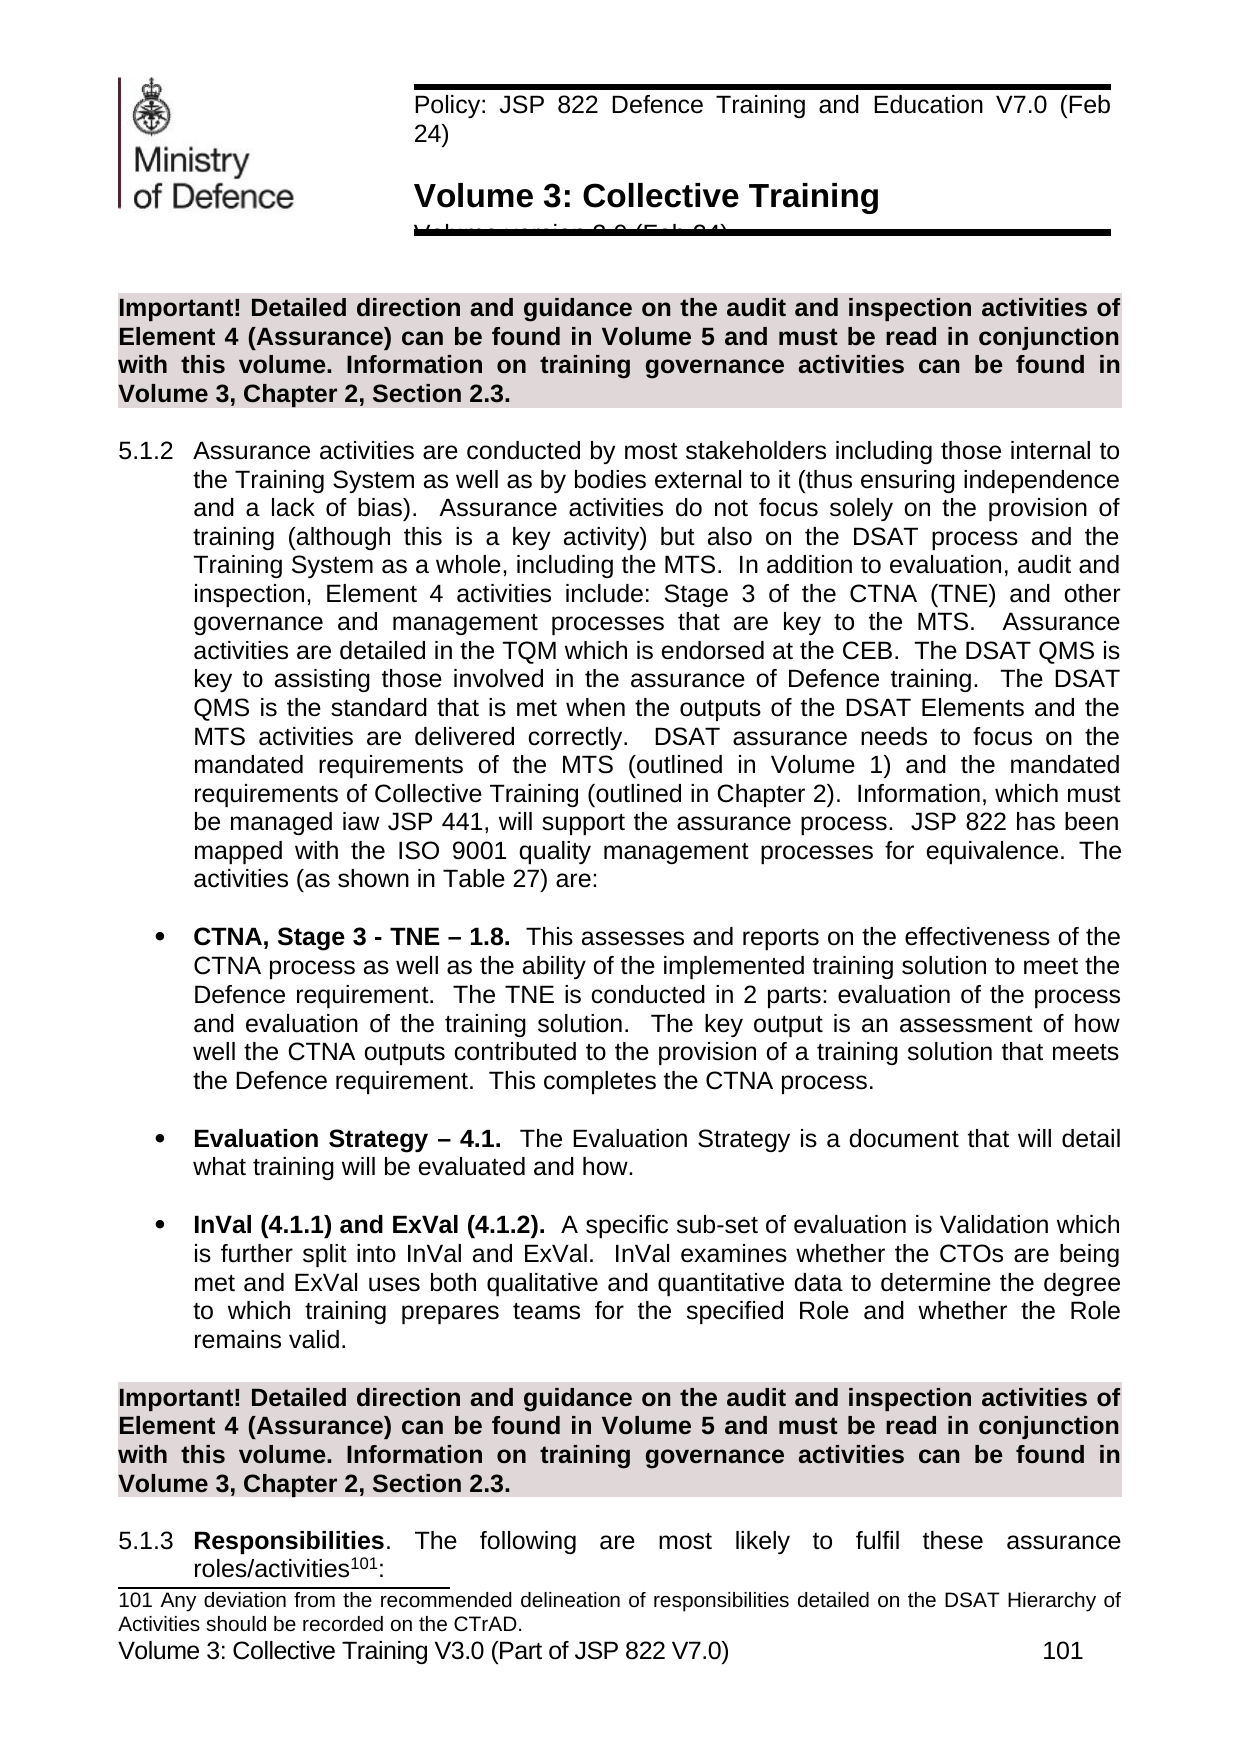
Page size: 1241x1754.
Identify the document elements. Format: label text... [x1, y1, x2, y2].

text Important! Detailed direction and guidance on the audit and inspection activities of Element 4 (Assurance) can be found in Volume 5 and must be read in conjunction with this volume. Information on training governance activities can be found in Volume 3, Chapter 2, Section 2.3. [118, 293, 1122, 408]
text Important! Detailed direction and guidance on the audit and inspection activities of Element 4 (Assurance) can be found in Volume 5 and must be read in conjunction with this volume. Information on training governance activities can be found in Volume 3, Chapter 2, Section 2.3. [118, 1382, 1122, 1497]
list Evaluation Strategy – 4.1. The Evaluation Strategy is a document that will detail what training will be evaluated and how. [156, 1123, 1122, 1181]
list InVal (4.1.1) and ExVal (4.1.2). A specific sub-set of evaluation is Validation which is further split into InVal and ExVal. InVal examines whether the CTOs are being met and ExVal uses both qualitative and quantitative data to determine the degree to which training prepares teams for the specified Role and whether the Role remains valid. [156, 1210, 1122, 1354]
text Any deviation from the recommended delineation of responsibilities detailed on the DSAT Hierarchy of Activities should be recorded on the CTrAD. [118, 1588, 1122, 1636]
subtitle Assurance activities are conducted by most stakeholders including those internal to the Training System as well as by bodies external to it (thus ensuring independence and a lack of bias). Assurance activities do not focus solely on the provision of training (although this is a key activity) but also on the DSAT process and the Training System as a whole, including the MTS. In addition to evaluation, audit and inspection, Element 4 activities include: Stage 3 of the CTNA (TNE) and other governance and management processes that are key to the MTS. Assurance activities are detailed in the TQM which is endorsed at the CEB. The DSAT QMS is key to assisting those involved in the assurance of Defence training. The DSAT QMS is the standard that is met when the outputs of the DSAT Elements and the MTS activities are delivered correctly. DSAT assurance needs to focus on the mandated requirements of the MTS (outlined in Volume 1) and the mandated requirements of Collective Training (outlined in Chapter 2). Information, which must be managed iaw JSP 441, will support the assurance process. JSP 822 has been mapped with the ISO 9001 quality management processes for equivalence. The activities (as shown in Table 27) are: [118, 437, 1122, 893]
list CTNA, Stage 3 - TNE – 1.8. This assesses and reports on the effectiveness of the CTNA process as well as the ability of the implemented training solution to meet the Defence requirement. The TNE is conducted in 2 parts: evaluation of the process and evaluation of the training solution. The key output is an assessment of how well the CTNA outputs contributed to the provision of a training solution that meets the Defence requirement. This completes the CTNA process. [156, 922, 1122, 1095]
subtitle Responsibilities. The following are most likely to fulfil these assurance roles/activities: [118, 1526, 1122, 1583]
